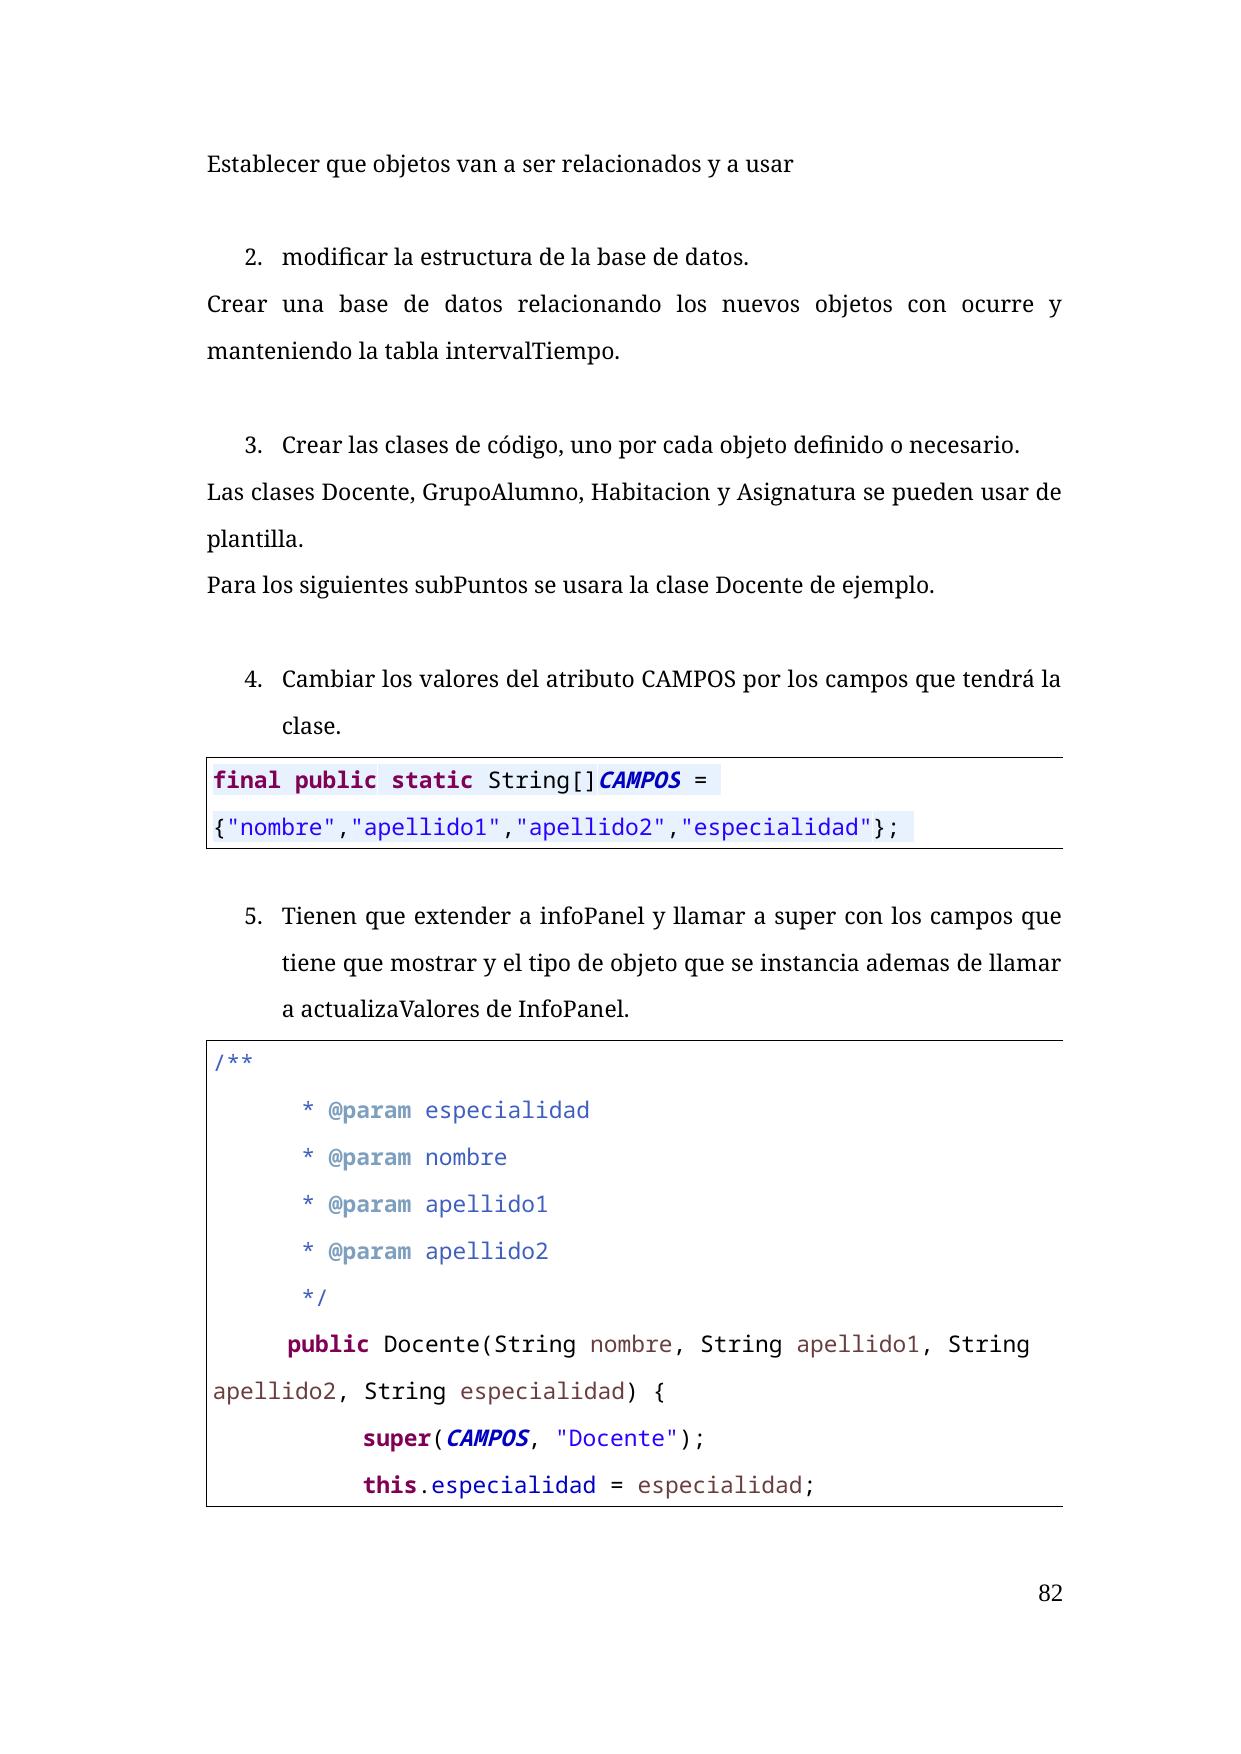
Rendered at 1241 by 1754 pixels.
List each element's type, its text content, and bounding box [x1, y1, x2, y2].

list Cambiar los valores del atributo CAMPOS por los campos que tendrá la clase. [244, 663, 1063, 741]
text Crear una base de datos relacionando los nuevos objetos con ocurre y manteniendo la tabla intervalTiempo. [207, 288, 1063, 366]
text Las clases Docente, GrupoAlumno, Habitacion y Asignatura se pueden usar de plantilla. [207, 476, 1063, 554]
table_header /** * @param especialidad * @param nombre * @param apellido1 * @param apellido2 */ public Docente(String nombre, String apellido1, String apellido2, String especialidad) { super(CAMPOS, "Docente"); this.especialidad = especialidad; [207, 1041, 1063, 1506]
list Crear las clases de código, uno por cada objeto definido o necesario. [244, 429, 1063, 460]
list Tienen que extender a infoPanel y llamar a super con los campos que tiene que mostrar y el tipo de objeto que se instancia ademas de llamar a actualizaValores de InfoPanel. [244, 900, 1063, 1025]
table_header final public static String[]CAMPOS = {"nombre","apellido1","apellido2","especialidad"}; [207, 758, 1063, 848]
text Para los siguientes subPuntos se usara la clase Docente de ejemplo. [207, 569, 1063, 601]
list modificar la estructura de la base de datos. [244, 241, 1063, 273]
text Establecer que objetos van a ser relacionados y a usar [207, 148, 1063, 179]
